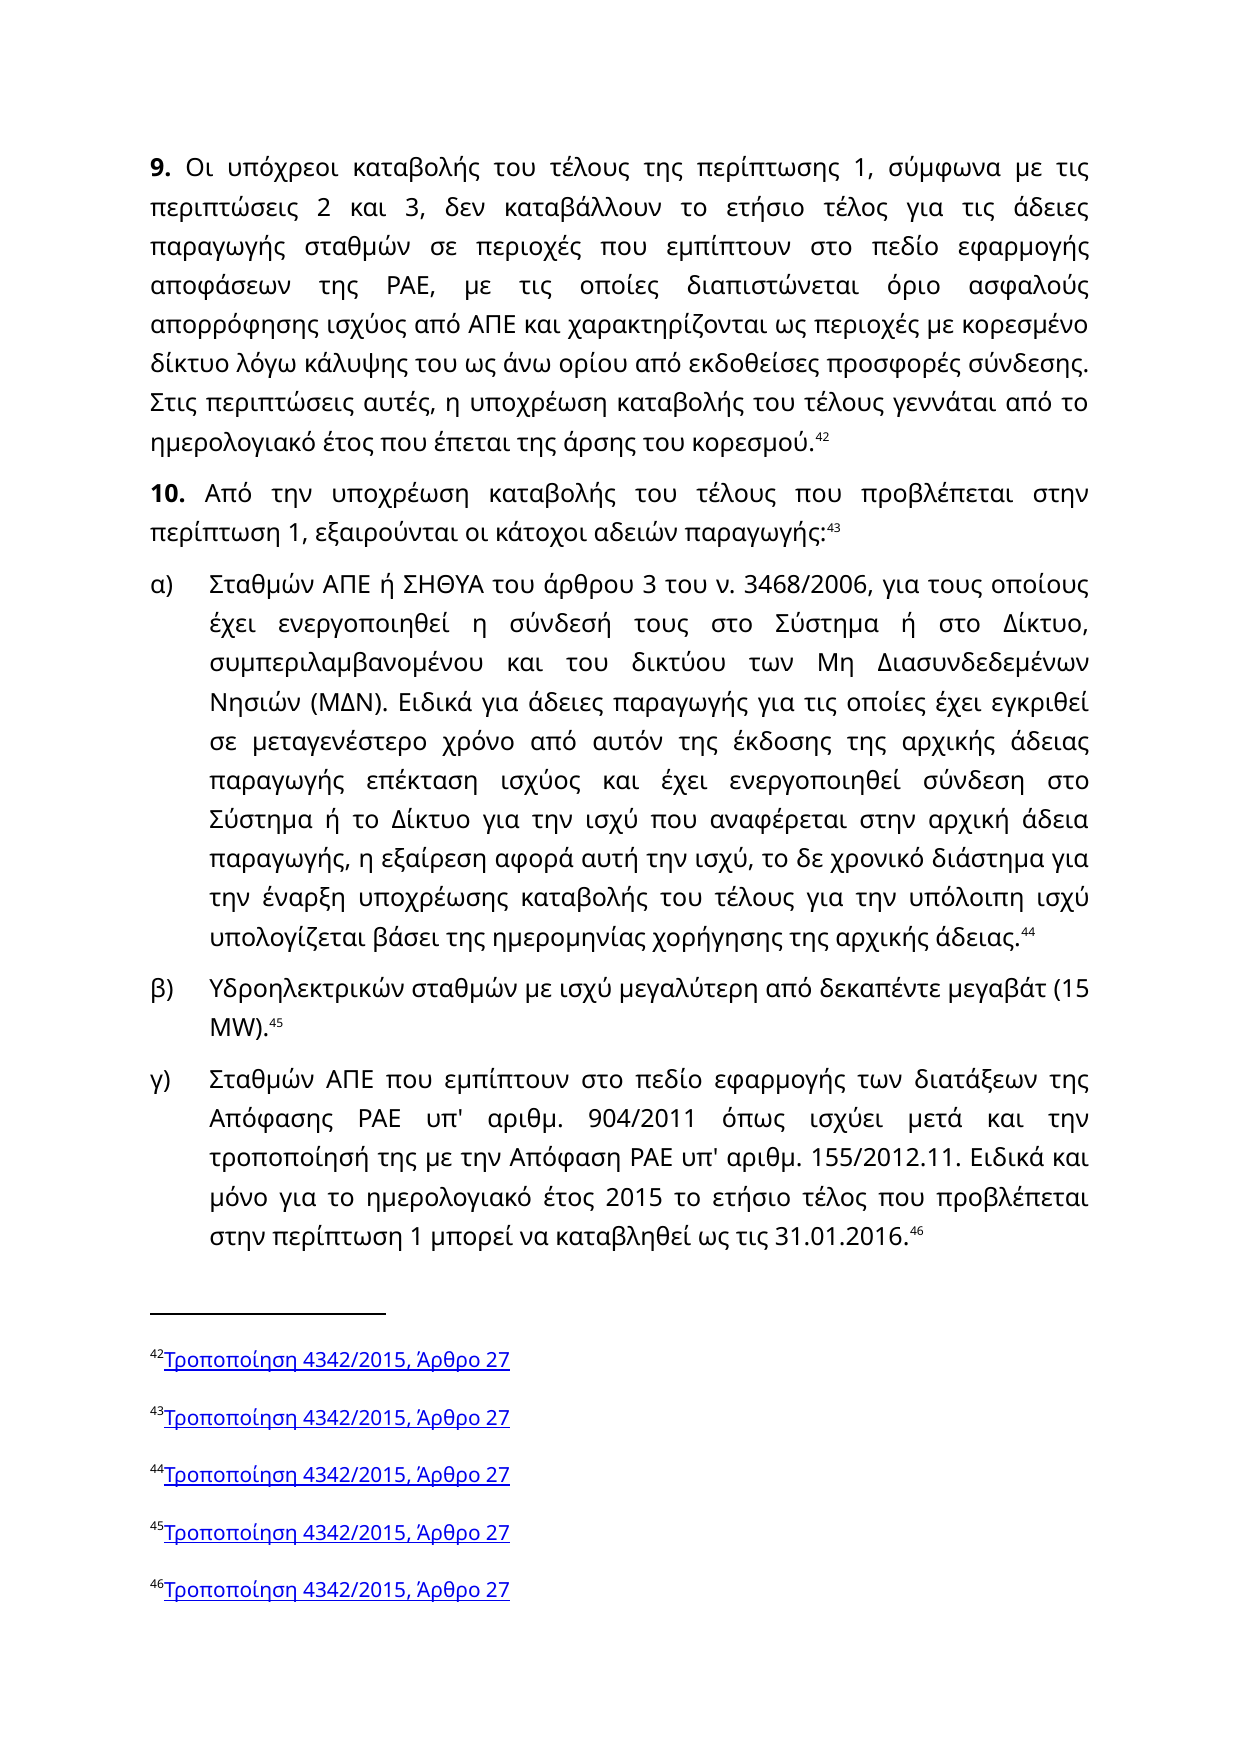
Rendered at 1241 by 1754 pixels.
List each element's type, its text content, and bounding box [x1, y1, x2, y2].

text Τροποποίηση 4342/2015, Άρθρο 27 [150, 1518, 1090, 1546]
text 10. Από την υποχρέωση καταβολής του τέλους που προβλέπεται στην περίπτωση 1, εξαιρούνται οι κάτοχοι αδειών παραγωγής: [150, 476, 1090, 549]
text Τροποποίηση 4342/2015, Άρθρο 27 [150, 1460, 1090, 1489]
text Τροποποίηση 4342/2015, Άρθρο 27 [150, 1345, 1090, 1373]
text Τροποποίηση 4342/2015, Άρθρο 27 [150, 1403, 1090, 1431]
list β) Υδροηλεκτρικών σταθμών με ισχύ μεγαλύτερη από δεκαπέντε μεγαβάτ (15 MW). [150, 971, 1090, 1044]
list γ) Σταθμών ΑΠΕ που εμπίπτουν στο πεδίο εφαρμογής των διατάξεων της Απόφασης ΡΑΕ υπ' αριθμ. 904/2011 όπως ισχύει μετά και την τροποποίησή της με την Απόφαση ΡΑΕ υπ' αριθμ. 155/2012.11. Ειδικά και μόνο για το ημερολογιακό έτος 2015 το ετήσιο τέλος που προβλέπεται στην περίπτωση 1 μπορεί να καταβληθεί ως τις 31.01.2016. [150, 1062, 1090, 1252]
text 9. Οι υπόχρεοι καταβολής του τέλους της περίπτωσης 1, σύμφωνα με τις περιπτώσεις 2 και 3, δεν καταβάλλουν το ετήσιο τέλος για τις άδειες παραγωγής σταθμών σε περιοχές που εμπίπτουν στο πεδίο εφαρμογής αποφάσεων της ΡΑΕ, με τις οποίες διαπιστώνεται όριο ασφαλούς απορρόφησης ισχύος από ΑΠΕ και χαρακτηρίζονται ως περιοχές με κορεσμένο δίκτυο λόγω κάλυψης του ως άνω ορίου από εκδοθείσες προσφορές σύνδεσης. Στις περιπτώσεις αυτές, η υποχρέωση καταβολής του τέλους γεννάται από το ημερολογιακό έτος που έπεται της άρσης του κορεσμού. [150, 150, 1090, 458]
text Τροποποίηση 4342/2015, Άρθρο 27 [150, 1576, 1090, 1604]
list α) Σταθμών ΑΠΕ ή ΣΗΘΥΑ του άρθρου 3 του ν. 3468/2006, για τους οποίους έχει ενεργοποιηθεί η σύνδεσή τους στο Σύστημα ή στο Δίκτυο, συμπεριλαμβανομένου και του δικτύου των Μη Διασυνδεδεμένων Νησιών (ΜΔΝ). Ειδικά για άδειες παραγωγής για τις οποίες έχει εγκριθεί σε μεταγενέστερο χρόνο από αυτόν της έκδοσης της αρχικής άδειας παραγωγής επέκταση ισχύος και έχει ενεργοποιηθεί σύνδεση στο Σύστημα ή το Δίκτυο για την ισχύ που αναφέρεται στην αρχική άδεια παραγωγής, η εξαίρεση αφορά αυτή την ισχύ, το δε χρονικό διάστημα για την έναρξη υποχρέωσης καταβολής του τέλους για την υπόλοιπη ισχύ υπολογίζεται βάσει της ημερομηνίας χορήγησης της αρχικής άδειας. [150, 567, 1090, 953]
